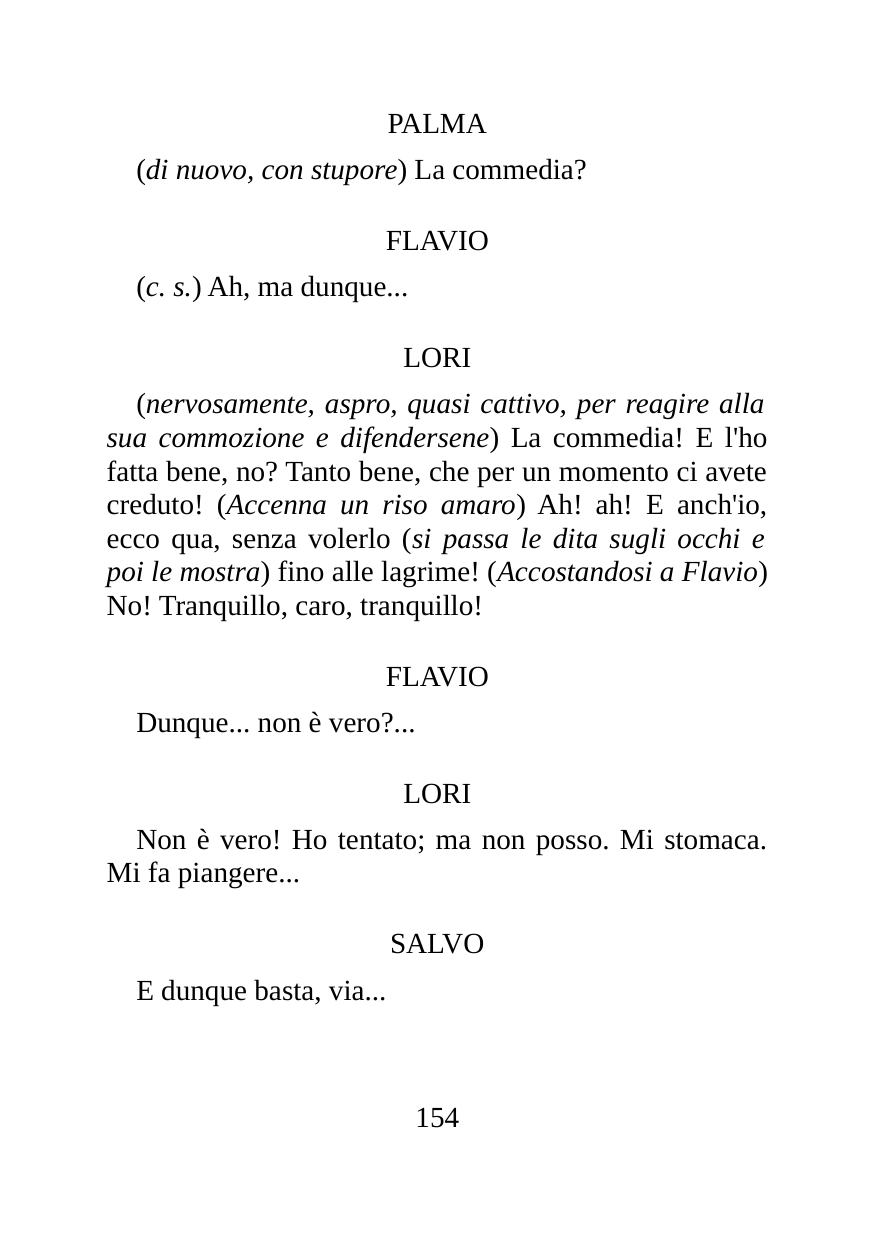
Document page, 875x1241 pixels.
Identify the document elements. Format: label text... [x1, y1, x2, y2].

text (di nuovo, con stupore) La commedia? [106, 152, 768, 186]
text LORI [106, 776, 768, 809]
text E dunque basta, via... [106, 973, 768, 1006]
text (c. s.) Ah, ma dunque... [106, 269, 768, 303]
text Non è vero! Ho tentato; ma non posso. Mi stomaca. Mi fa piangere... [106, 822, 768, 889]
text PALMA [106, 106, 768, 140]
text FLAVIO [106, 223, 768, 257]
text LORI [106, 341, 768, 374]
text FLAVIO [106, 659, 768, 692]
text (nervosamente, aspro, quasi cattivo, per reagire alla sua commozione e difendersene) La commedia! E l'ho fatta bene, no? Tanto bene, che per un momento ci avete creduto! (Accenna un riso amaro) Ah! ah! E anch'io, ecco qua, senza volerlo (si passa le dita sugli occhi e poi le mostra) fino alle lagrime! (Accostandosi a Flavio) No! Tranquillo, caro, tranquillo! [106, 387, 768, 621]
text Dunque... non è vero?... [106, 705, 768, 738]
text SALVO [106, 927, 768, 960]
